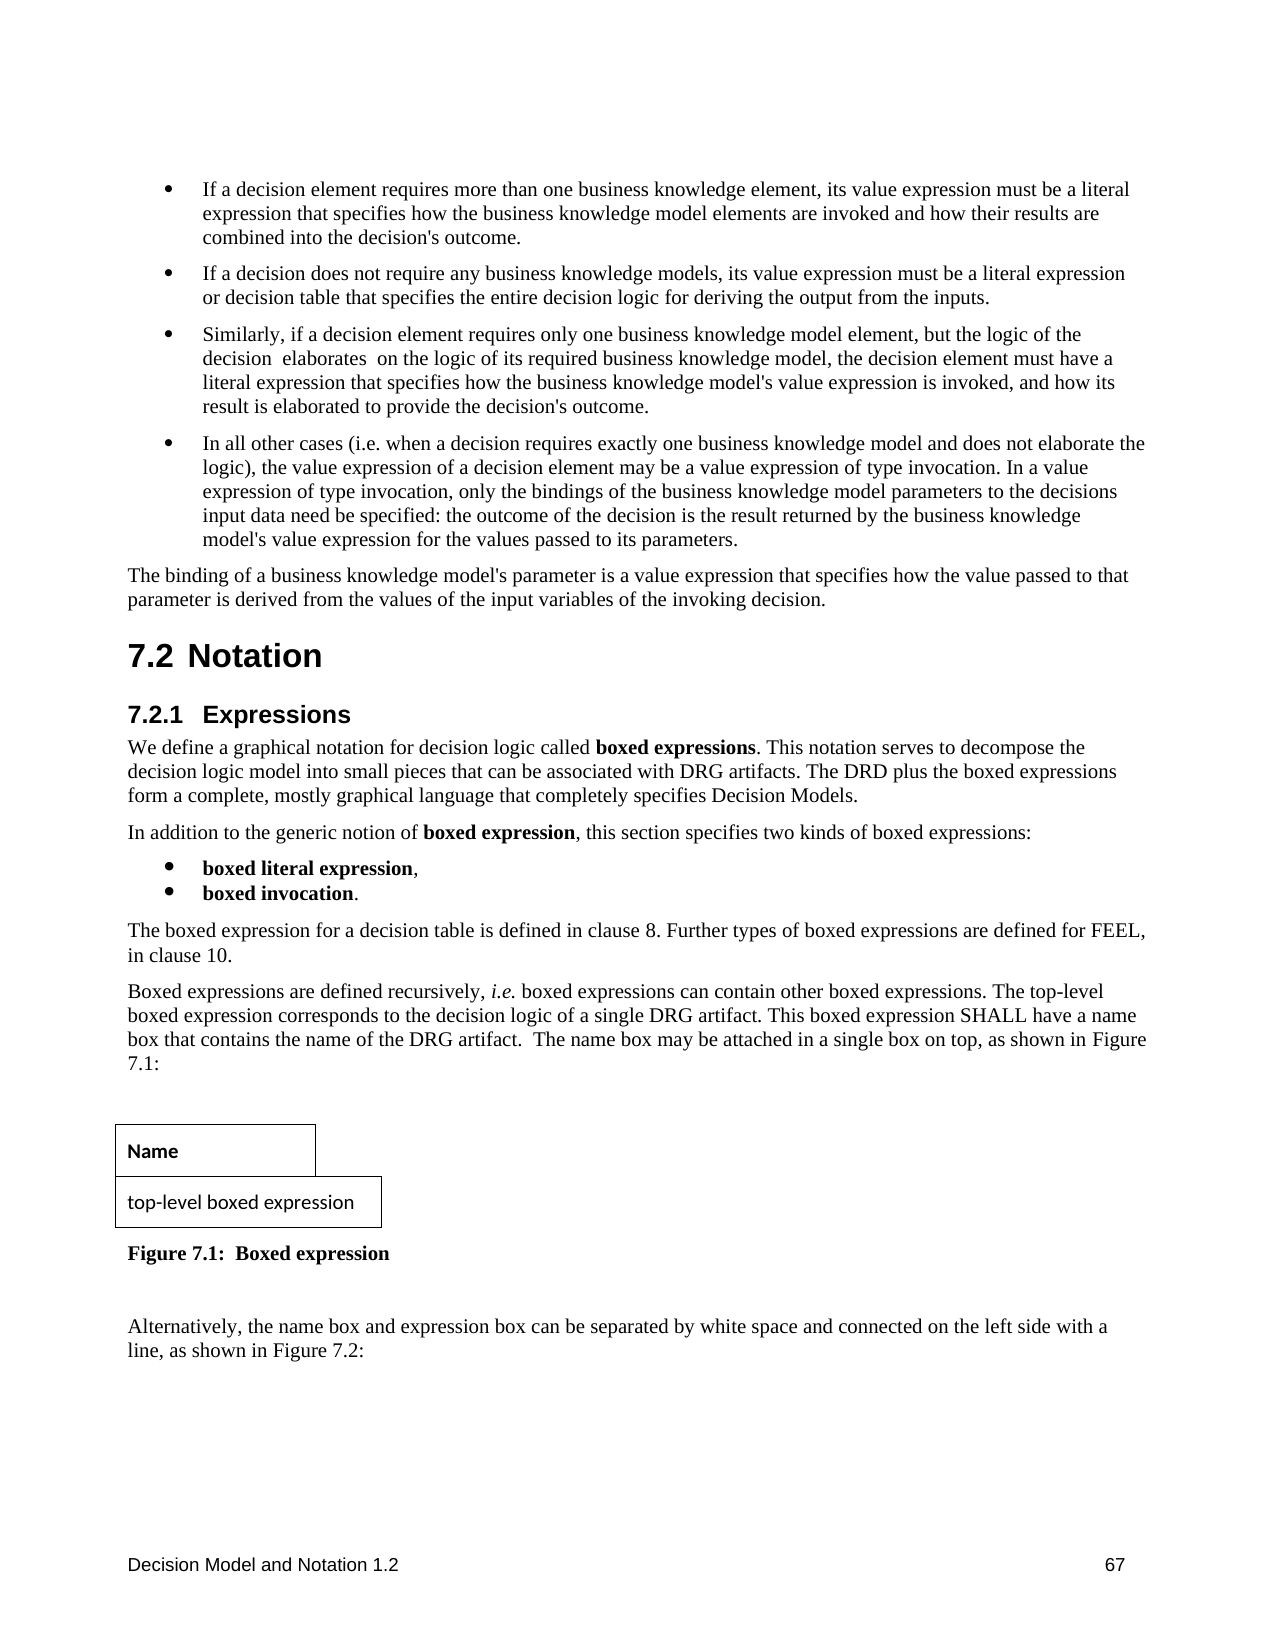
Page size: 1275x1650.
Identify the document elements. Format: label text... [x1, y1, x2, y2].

text In addition to the generic notion of boxed expression, this section specifies two kinds of boxed expressions: [127, 819, 1147, 844]
text Alternatively, the name box and expression box can be separated by white space and connected on the left side with a line, as shown in Figure 7.2: [127, 1314, 1147, 1362]
table_header Name [116, 1125, 315, 1176]
text Figure 7.1: Boxed expression [127, 1241, 1147, 1265]
subtitle Expressions [127, 700, 1147, 729]
table_cell top-level boxed expression [116, 1177, 381, 1227]
subtitle Notation [127, 636, 1147, 675]
text We define a graphical notation for decision logic called boxed expressions. This notation serves to decompose the decision logic model into small pieces that can be associated with DRG artifacts. The DRD plus the boxed expressions form a complete, mostly graphical language that completely specifies Decision Models. [127, 735, 1147, 807]
list If a decision does not require any business knowledge models, its value expression must be a literal expression or decision table that specifies the entire decision logic for deriving the output from the inputs. [165, 261, 1147, 309]
table_header [316, 1124, 381, 1176]
text The boxed expression for a decision table is defined in clause 8. Further types of boxed expressions are defined for FEEL, in clause 10. [127, 918, 1147, 967]
list boxed literal expression, [165, 856, 1147, 881]
list In all other cases (i.e. when a decision requires exactly one business knowledge model and does not elaborate the logic), the value expression of a decision element may be a value expression of type invocation. In a value expression of type invocation, only the bindings of the business knowledge model parameters to the decisions input data need be specified: the outcome of the decision is the result returned by the business knowledge model's value expression for the values passed to its parameters. [165, 431, 1147, 551]
text The binding of a business knowledge model's parameter is a value expression that specifies how the value passed to that parameter is derived from the values of the input variables of the invoking decision. [127, 563, 1147, 611]
text Boxed expressions are defined recursively, i.e. boxed expressions can contain other boxed expressions. The top-level boxed expression corresponds to the decision logic of a single DRG artifact. This boxed expression SHALL have a name box that contains the name of the DRG artifact. The name box may be attached in a single box on top, as shown in Figure 7.1: [127, 979, 1147, 1075]
list boxed invocation. [165, 881, 1147, 906]
list If a decision element requires more than one business knowledge element, its value expression must be a literal expression that specifies how the business knowledge model elements are invoked and how their results are combined into the decision's outcome. [165, 176, 1147, 249]
list Similarly, if a decision element requires only one business knowledge model element, but the logic of the decision elaborates on the logic of its required business knowledge model, the decision element must have a literal expression that specifies how the business knowledge model's value expression is invoked, and how its result is elaborated to provide the decision's outcome. [165, 322, 1147, 418]
